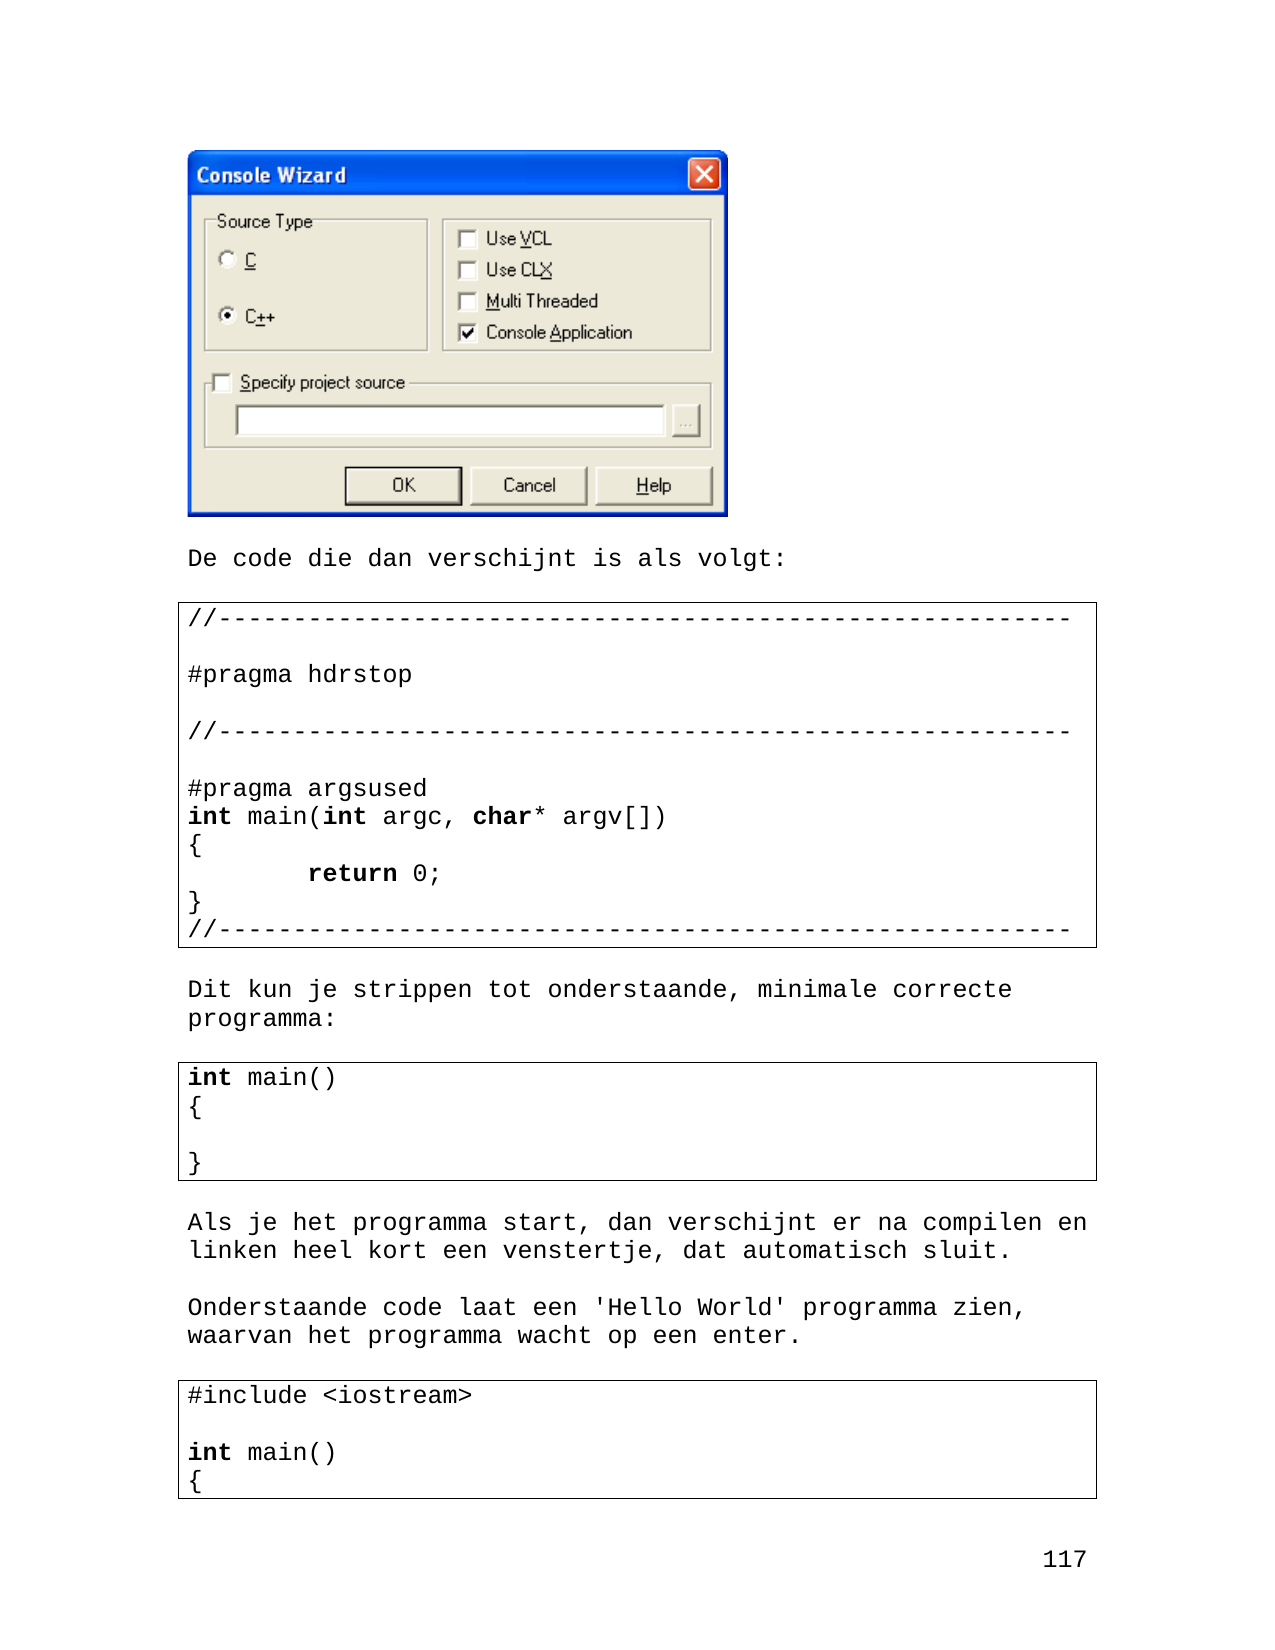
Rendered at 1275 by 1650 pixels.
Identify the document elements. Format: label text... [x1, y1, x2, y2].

text int main() [187, 1439, 1087, 1465]
text Als je het programma start, dan verschijnt er na compilen en linken heel kort een venstertje, dat automatisch sluit. [187, 1210, 1087, 1266]
text } [179, 1147, 1096, 1180]
text //--------------------------------------------------------- [179, 914, 1096, 947]
text int main() [179, 1063, 1096, 1093]
text int main(int argc, char* argv[]) [187, 804, 1087, 832]
text return 0; [187, 860, 1087, 889]
text Onderstaande code laat een 'Hello World' programma zien, waarvan het programma wacht op een enter. [187, 1295, 1087, 1351]
text De code die dan verschijnt is als volgt: [187, 546, 1087, 574]
text //--------------------------------------------------------- [179, 603, 1096, 634]
text #pragma hdrstop [187, 662, 1087, 690]
text Dit kun je strippen tot onderstaande, minimale correcte programma: [187, 977, 1087, 1033]
text { [179, 1465, 1096, 1498]
text { [187, 1093, 1087, 1122]
text { [187, 832, 1087, 860]
picture [187, 150, 728, 517]
text } [187, 889, 1087, 914]
text #include <iostream> [179, 1381, 1096, 1411]
text //--------------------------------------------------------- [187, 719, 1087, 747]
text #pragma argsused [187, 775, 1087, 804]
